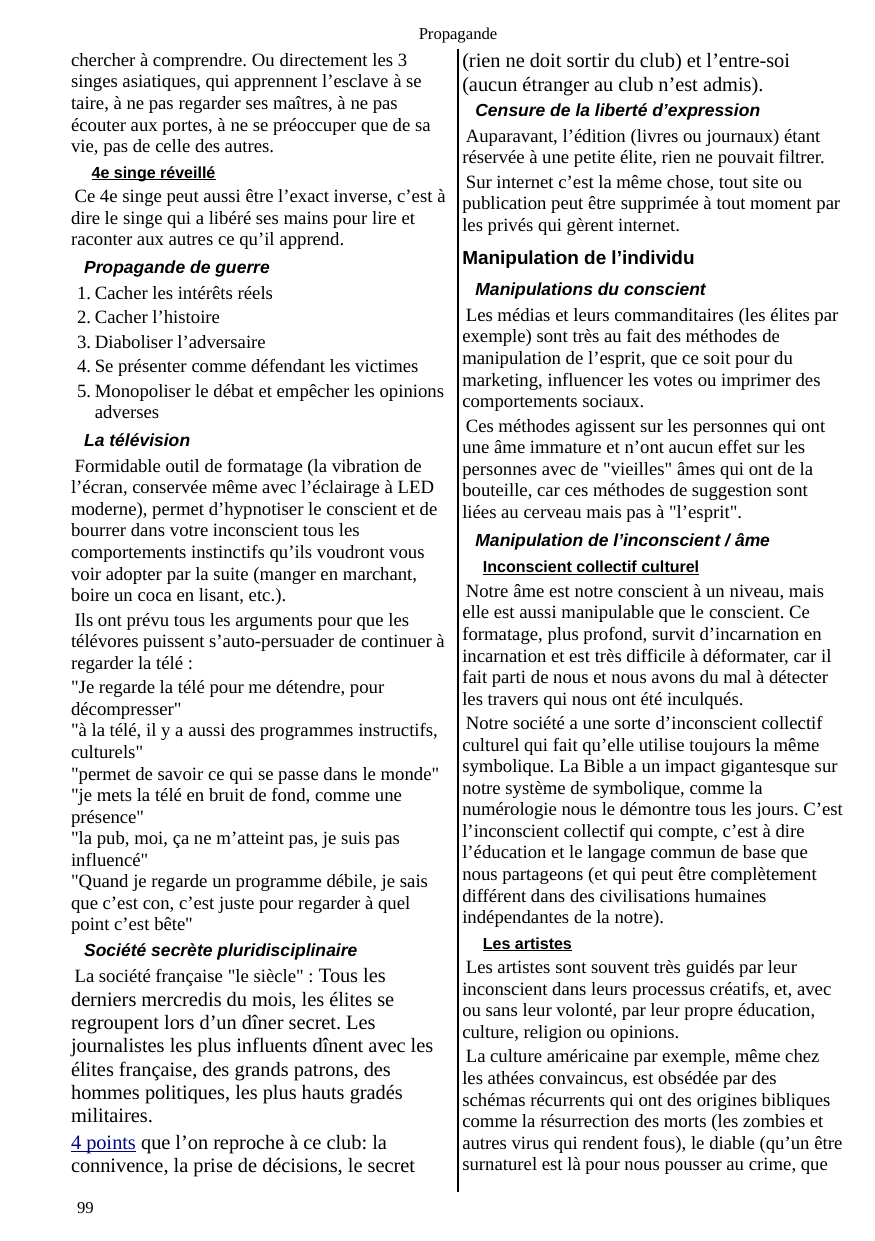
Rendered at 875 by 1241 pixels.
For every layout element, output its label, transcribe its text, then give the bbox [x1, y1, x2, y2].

text Sur internet c’est la même chose, tout site ou publication peut être supprimée à tout moment par les privés qui gèrent internet. [462, 171, 844, 235]
text Auparavant, l’édition (livres ou journaux) étant réservée à une petite élite, rien ne pouvait filtrer. [462, 124, 844, 168]
text Les artistes sont souvent très guidés par leur inconscient dans leurs processus créatifs, et, avec ou sans leur volonté, par leur propre éducation, culture, religion ou opinions. [462, 956, 844, 1042]
text "à la télé, il y a aussi des programmes instructifs, culturels" [71, 719, 453, 762]
subtitle La télévision [84, 430, 453, 451]
subtitle Manipulations du conscient [475, 279, 844, 299]
text 4 points que l’on reproche à ce club: la connivence, la prise de décisions, le secret [71, 1130, 453, 1177]
text Ils ont prévu tous les arguments pour que les télévores puissent s’auto-persuader de continuer à regarder la télé : [71, 608, 453, 673]
text chercher à comprendre. Ou directement les 3 singes asiatiques, qui apprennent l’esclave à se taire, à ne pas regarder ses maîtres, à ne pas écouter aux portes, à ne se préoccuper que de sa vie, pas de celle des autres. [71, 49, 453, 157]
text Notre âme est notre conscient à un niveau, mais elle est aussi manipulable que le conscient. Ce formatage, plus profond, survit d’incarnation en incarnation et est très difficile à déformater, car il fait parti de nous et nous avons du mal à détecter les travers qui nous ont été inculqués. [462, 580, 844, 709]
subtitle Inconscient collectif culturel [483, 558, 844, 576]
text Notre société a une sorte d’inconscient collectif culturel qui fait qu’elle utilise toujours la même symbolique. La Bible a un impact gigantesque sur notre système de symbolique, comme la numérologie nous le démontre tous les jours. C’est l’inconscient collectif qui compte, c’est à dire l’éducation et le langage commun de base que nous partageons (et qui peut être complètement différent dans des civilisations humaines indépendantes de la notre). [462, 712, 844, 928]
text La culture américaine par exemple, même chez les athées convaincus, est obsédée par des schémas récurrents qui ont des origines bibliques comme la résurrection des morts (les zombies et autres virus qui rendent fous), le diable (qu’un être surnaturel est là pour nous pousser au crime, que [462, 1045, 844, 1175]
list Cacher l’histoire [77, 306, 453, 328]
text "la pub, moi, ça ne m’atteint pas, je suis pas influencé" [71, 827, 453, 870]
subtitle Manipulation de l’inconscient / âme [475, 530, 844, 550]
text Formidable outil de formatage (la vibration de l’écran, conservée même avec l’éclairage à LED moderne), permet d’hypnotiser le conscient et de bourrer dans votre inconscient tous les comportements instinctifs qu’ils voudront vous voir adopter par la suite (manger en marchant, boire un coca en lisant, etc.). [71, 455, 453, 606]
text La société française "le siècle" : Tous les derniers mercredis du mois, les élites se regroupent lors d’un dîner secret. Les journalistes les plus influents dînent avec les élites française, des grands patrons, des hommes politiques, les plus hauts gradés militaires. [71, 964, 453, 1127]
text Ce 4e singe peut aussi être l’exact inverse, c’est à dire le singe qui a libéré ses mains pour lire et raconter aux autres ce qu’il apprend. [71, 185, 453, 250]
subtitle 4e singe réveillé [91, 163, 453, 181]
list Monopoliser le débat et empêcher les opinions adverses [77, 379, 453, 423]
text "permet de savoir ce qui se passe dans le monde" [71, 762, 453, 784]
list Se présenter comme défendant les victimes [77, 355, 453, 377]
subtitle Propagande de guerre [84, 257, 453, 277]
text (rien ne doit sortir du club) et l’entre-soi (aucun étranger au club n’est admis). [462, 49, 844, 95]
subtitle Censure de la liberté d’expression [475, 100, 844, 120]
subtitle Société secrète pluridisciplinaire [84, 939, 453, 960]
text "je mets la télé en bruit de fond, comme une présence" [71, 784, 453, 827]
text "Je regarde la télé pour me détendre, pour décompresser" [71, 676, 453, 719]
list Cacher les intérêts réels [77, 282, 453, 303]
subtitle Manipulation de l’individu [462, 247, 844, 269]
list Diaboliser l’adversaire [77, 331, 453, 352]
text "Quand je regarde un programme débile, je sais que c’est con, c’est juste pour regarder à quel point c’est bête" [71, 870, 453, 935]
subtitle Les artistes [483, 934, 844, 953]
text Les médias et leurs commanditaires (les élites par exemple) sont très au fait des méthodes de manipulation de l’esprit, que ce soit pour du marketing, influencer les votes ou imprimer des comportements sociaux. [462, 304, 844, 412]
text Ces méthodes agissent sur les personnes qui ont une âme immature et n’ont aucun effet sur les personnes avec de "vieilles" âmes qui ont de la bouteille, car ces méthodes de suggestion sont liées au cerveau mais pas à "l’esprit". [462, 414, 844, 522]
